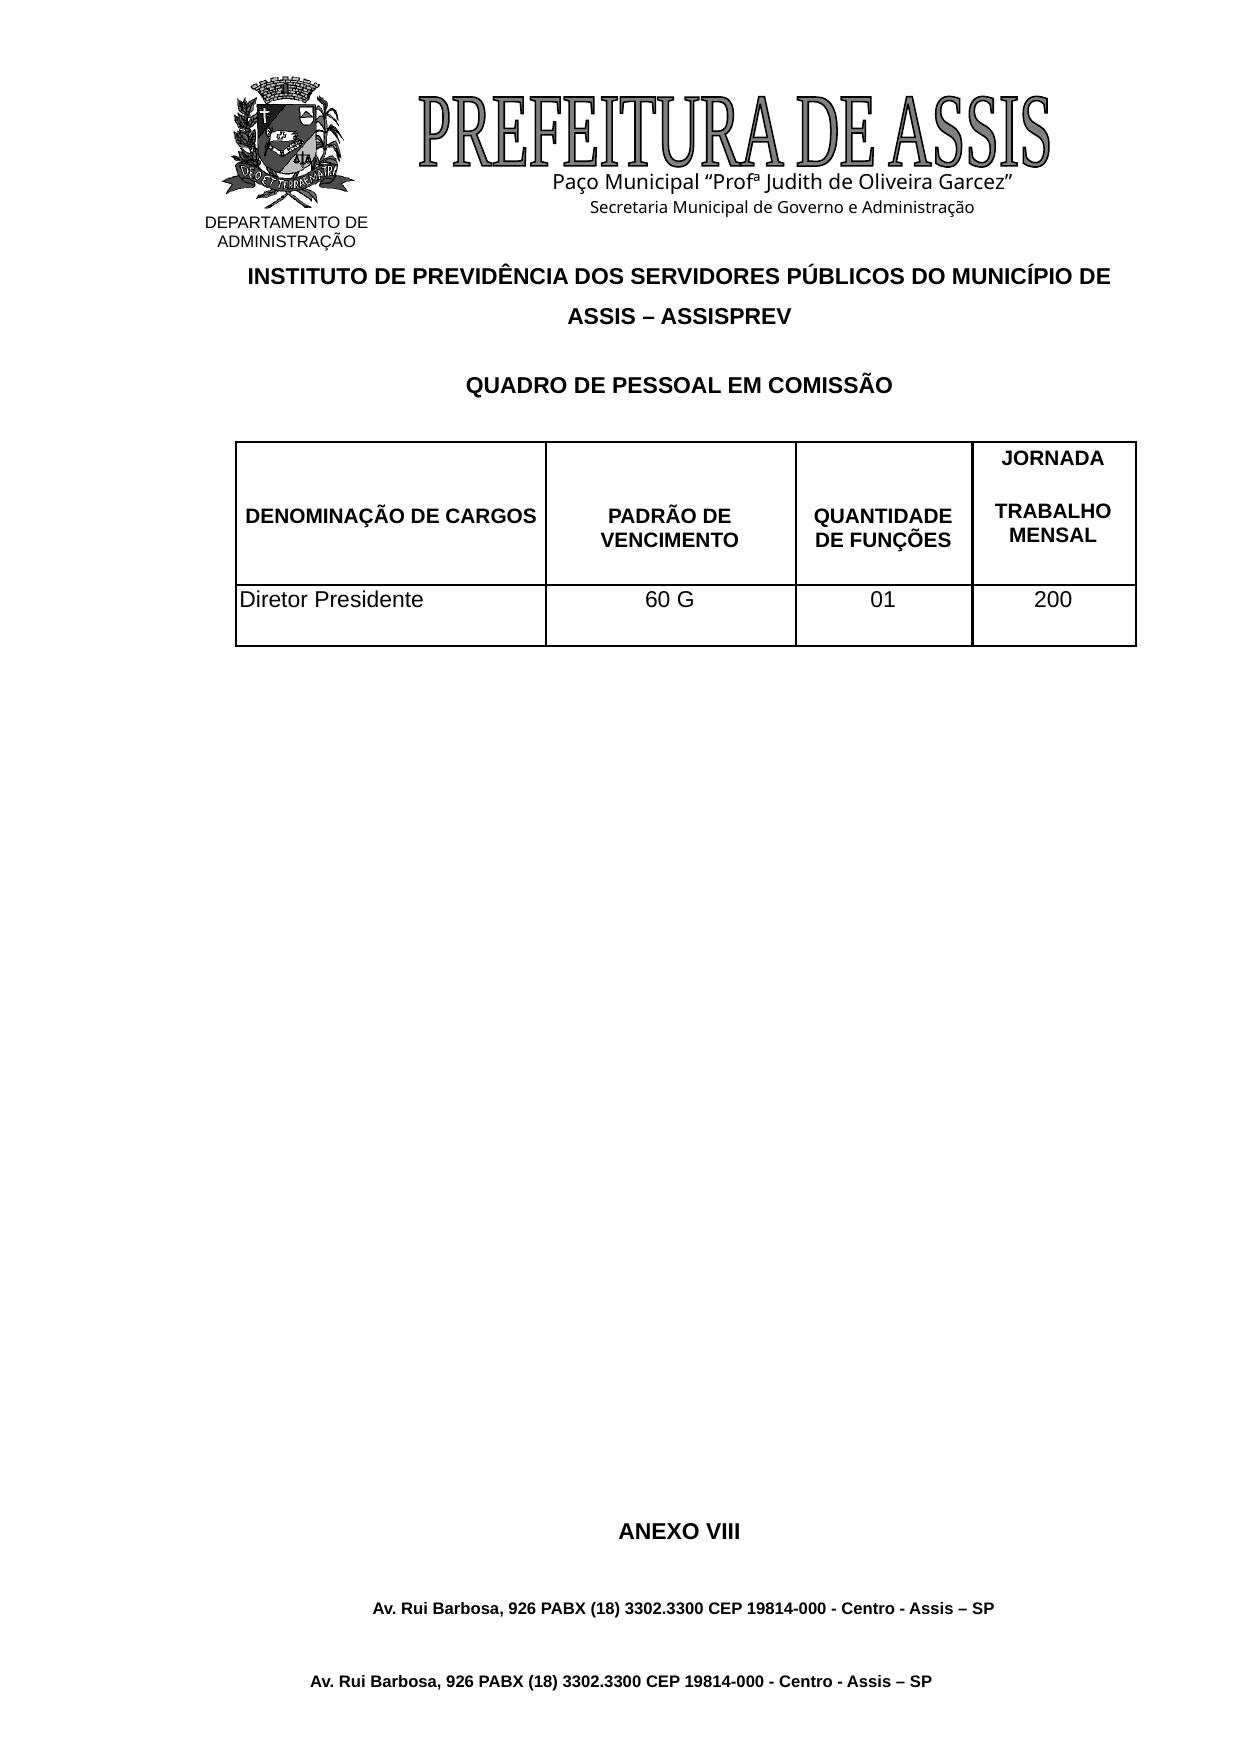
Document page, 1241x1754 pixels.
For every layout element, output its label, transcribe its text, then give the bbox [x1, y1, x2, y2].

table_cell Diretor Presidente [237, 586, 545, 645]
table_header JORNADA TRABALHO MENSAL [974, 443, 1135, 584]
text INSTITUTO DE PREVIDÊNCIA DOS SERVIDORES PÚBLICOS DO MUNICÍPIO DE ASSIS – ASSISPREV [236, 263, 1122, 329]
table_header QUANTIDADE DE FUNÇÕES [797, 443, 971, 584]
text QUADRO DE PESSOAL EM COMISSÃO [236, 372, 1122, 398]
table_cell 01 [797, 586, 971, 645]
table_header PADRÃO DE VENCIMENTO [547, 443, 795, 584]
table_cell 60 G [547, 586, 795, 645]
text ANEXO VIII [236, 1518, 1122, 1545]
table_cell 200 [974, 586, 1135, 645]
table_header DENOMINAÇÃO DE CARGOS [237, 443, 545, 584]
